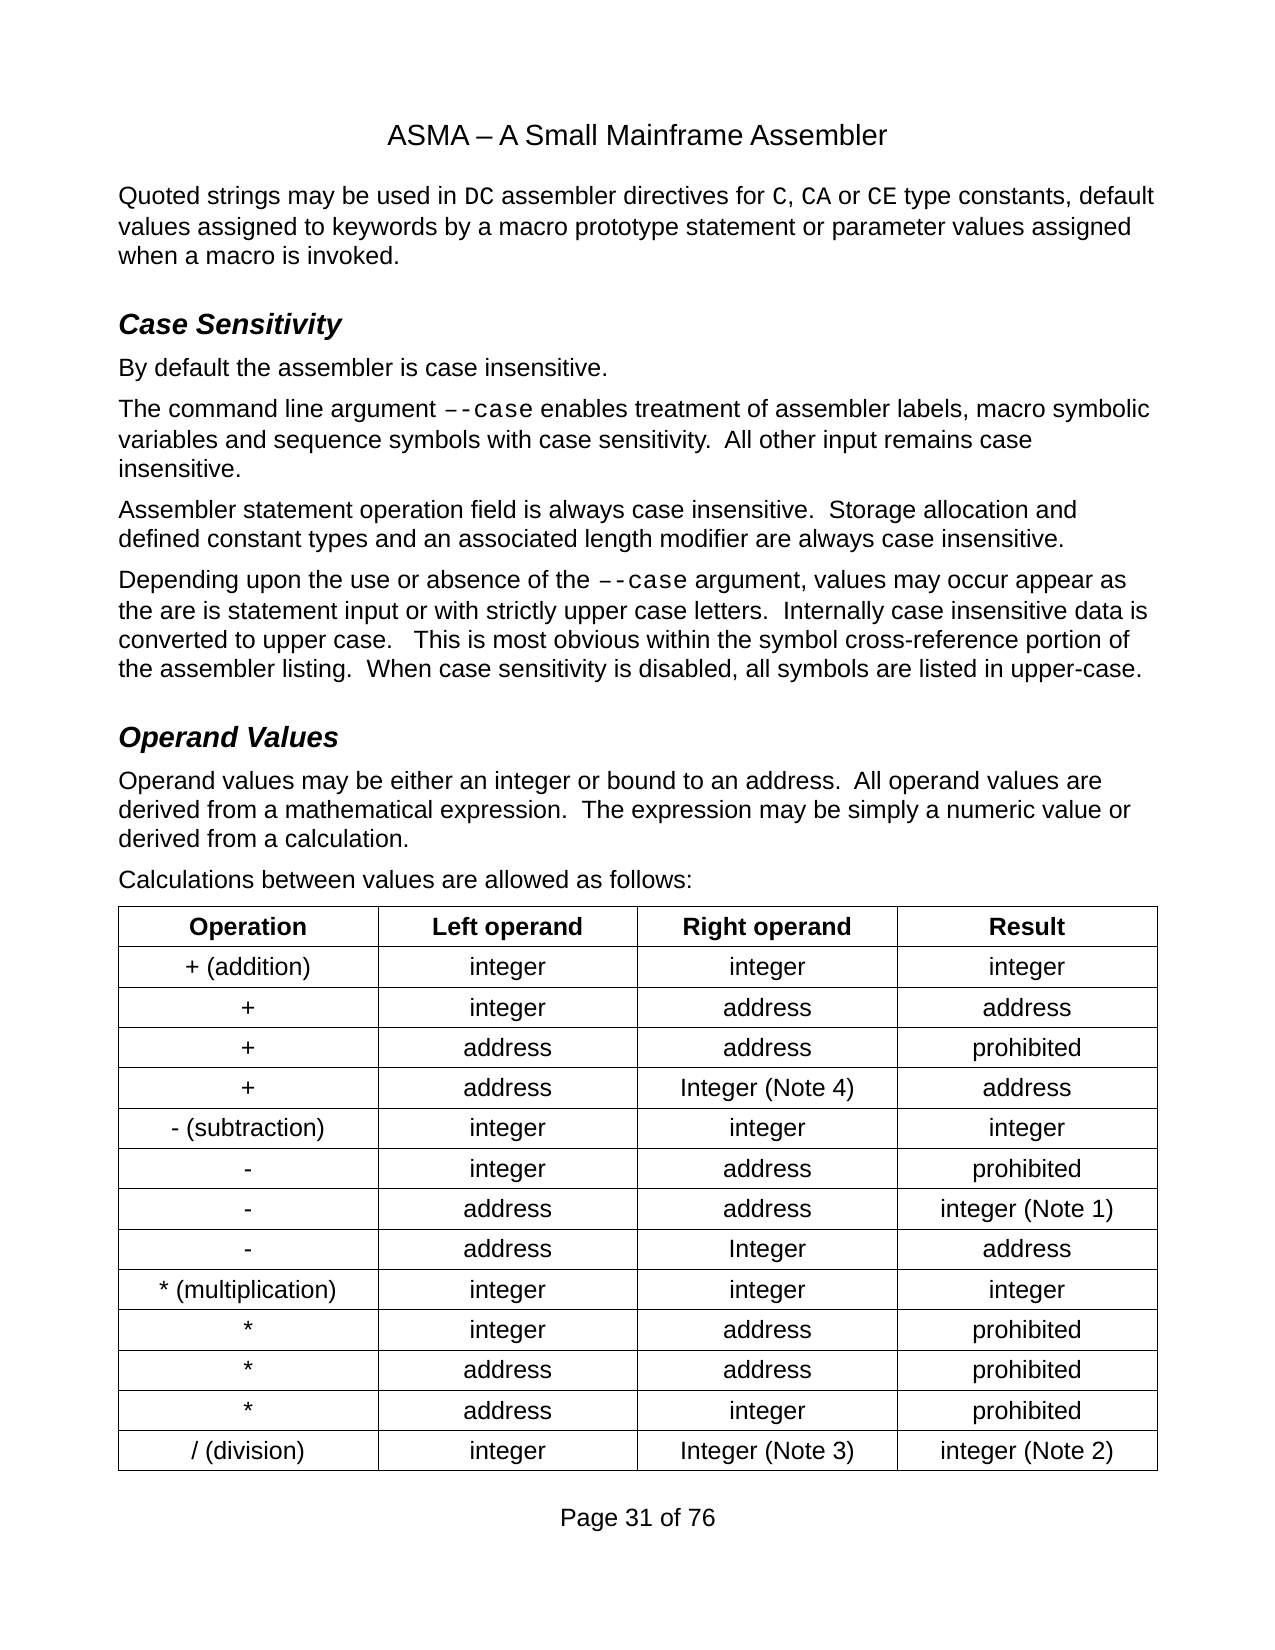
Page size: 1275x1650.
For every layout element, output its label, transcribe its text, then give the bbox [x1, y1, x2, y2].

table_cell integer [638, 1270, 897, 1309]
table_cell prohibited [898, 1149, 1157, 1188]
table_header Operation [119, 907, 378, 946]
table_cell * [119, 1310, 378, 1349]
table_cell integer [379, 1270, 637, 1309]
table_cell * [119, 1391, 378, 1430]
table_cell integer [379, 1310, 637, 1349]
table_cell integer [379, 1431, 637, 1470]
table_cell Integer (Note 4) [638, 1068, 897, 1108]
table_cell + [119, 988, 378, 1027]
table_cell - (subtraction) [119, 1109, 378, 1148]
subtitle Operand Values [118, 720, 1157, 753]
table_cell address [898, 1230, 1157, 1269]
table_cell integer [379, 1109, 637, 1148]
table_cell Integer [638, 1230, 897, 1269]
table_cell address [638, 1351, 897, 1390]
table_cell address [379, 1351, 637, 1390]
table_cell prohibited [898, 1351, 1157, 1390]
text Depending upon the use or absence of the –-case argument, values may occur appear as the are is statement input or with strictly upper case letters. Internally case insensitive data is converted to upper case. This is most obvious within the symbol cross-reference portion of the assembler listing. When case sensitivity is disabled, all symbols are listed in upper-case. [118, 565, 1157, 682]
table_cell - [119, 1189, 378, 1228]
text By default the assembler is case insensitive. [118, 353, 1157, 382]
table_cell integer [638, 1109, 897, 1148]
table_cell address [638, 1149, 897, 1188]
table_cell address [379, 1028, 637, 1067]
table_cell + [119, 1068, 378, 1108]
table_cell prohibited [898, 1310, 1157, 1349]
table_cell prohibited [898, 1028, 1157, 1067]
table_cell integer [379, 947, 637, 987]
table_cell Integer (Note 3) [638, 1431, 897, 1470]
text Quoted strings may be used in DC assembler directives for C, CA or CE type constants, default values assigned to keywords by a macro prototype statement or parameter values assigned when a macro is invoked. [118, 181, 1157, 269]
table_cell address [638, 1310, 897, 1349]
table_cell prohibited [898, 1391, 1157, 1430]
text Calculations between values are allowed as follows: [118, 865, 1157, 893]
table_cell - [119, 1149, 378, 1188]
table_cell integer [379, 988, 637, 1027]
table_cell / (division) [119, 1431, 378, 1470]
table_cell address [638, 1189, 897, 1228]
table_cell address [379, 1068, 637, 1108]
table_cell integer [898, 947, 1157, 987]
table_cell integer [638, 947, 897, 987]
table_header Left operand [379, 907, 637, 946]
table_cell * [119, 1351, 378, 1390]
table_cell - [119, 1230, 378, 1269]
text Operand values may be either an integer or bound to an address. All operand values are derived from a mathematical expression. The expression may be simply a numeric value or derived from a calculation. [118, 766, 1157, 852]
table_cell + [119, 1028, 378, 1067]
table_cell * (multiplication) [119, 1270, 378, 1309]
table_header Result [898, 907, 1157, 946]
text The command line argument –-case enables treatment of assembler labels, macro symbolic variables and sequence symbols with case sensitivity. All other input remains case insensitive. [118, 394, 1157, 483]
table_cell address [379, 1189, 637, 1228]
table_cell integer (Note 1) [898, 1189, 1157, 1228]
table_cell address [379, 1391, 637, 1430]
table_header Right operand [638, 907, 897, 946]
text Assembler statement operation field is always case insensitive. Storage allocation and defined constant types and an associated length modifier are always case insensitive. [118, 495, 1157, 553]
table_cell integer [898, 1270, 1157, 1309]
table_cell address [898, 988, 1157, 1027]
table_cell address [638, 988, 897, 1027]
table_cell address [898, 1068, 1157, 1108]
table_cell integer [638, 1391, 897, 1430]
table_cell address [638, 1028, 897, 1067]
table_cell integer [379, 1149, 637, 1188]
subtitle Case Sensitivity [118, 307, 1157, 341]
table_cell integer [898, 1109, 1157, 1148]
table_cell integer (Note 2) [898, 1431, 1157, 1470]
table_cell + (addition) [119, 947, 378, 987]
table_cell address [379, 1230, 637, 1269]
